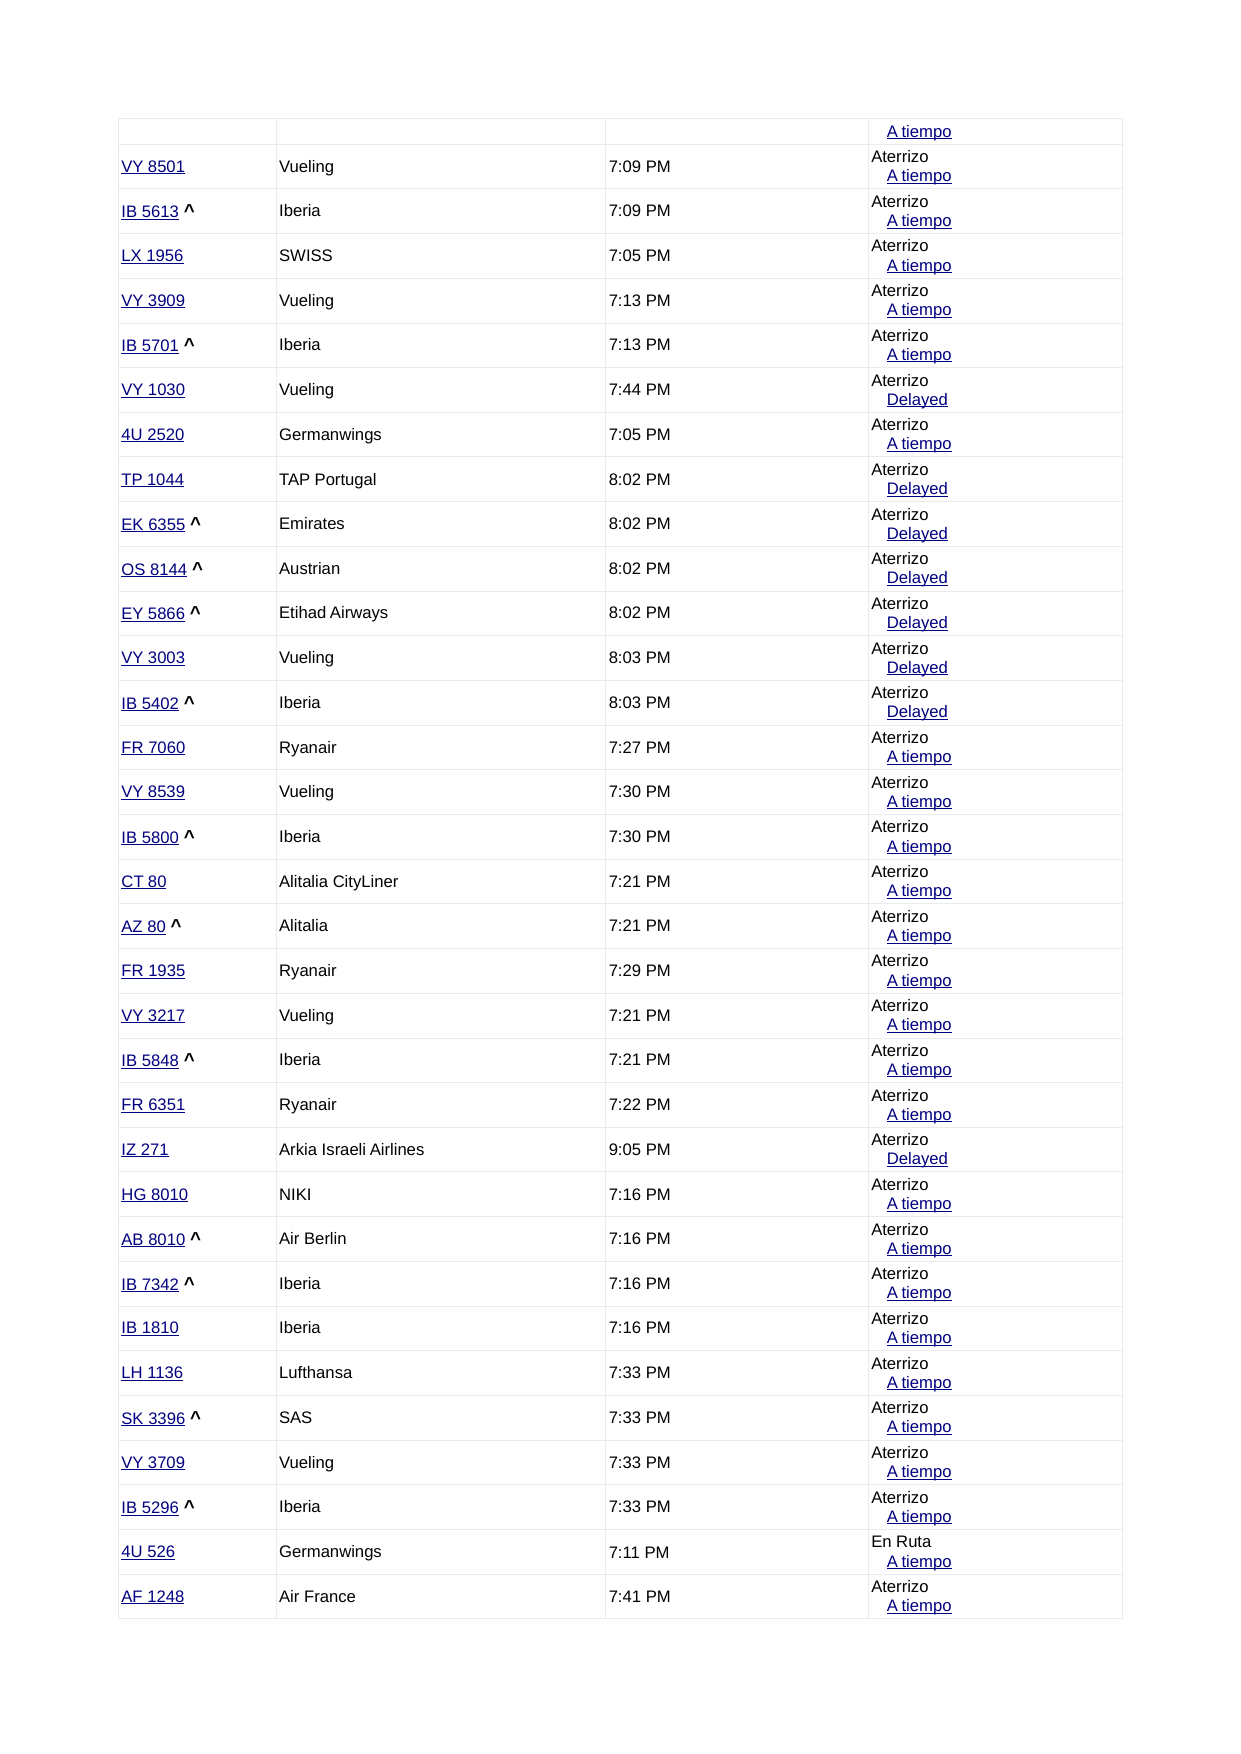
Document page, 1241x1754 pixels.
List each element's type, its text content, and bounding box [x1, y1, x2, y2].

table_cell SAS [277, 1396, 605, 1439]
table_cell Aterrizo A tiempo [869, 904, 1122, 948]
table_cell [119, 119, 276, 144]
table_cell LX 1956 [119, 234, 276, 278]
table_cell 7:41 PM [606, 1575, 868, 1618]
table_cell SWISS [277, 234, 605, 278]
table_cell Air France [277, 1575, 605, 1618]
table_cell 7:16 PM [606, 1172, 868, 1216]
table_cell Austrian [277, 547, 605, 591]
table_cell [277, 119, 605, 144]
table_cell [606, 119, 868, 144]
table_cell SK 3396 ^ [119, 1396, 276, 1439]
table_cell Aterrizo A tiempo [869, 1083, 1122, 1127]
table_cell AB 8010 ^ [119, 1217, 276, 1261]
table_cell 8:02 PM [606, 592, 868, 635]
table_cell 7:09 PM [606, 145, 868, 188]
table_cell IB 5848 ^ [119, 1039, 276, 1082]
table_cell Arkia Israeli Airlines [277, 1128, 605, 1171]
table_cell IB 7342 ^ [119, 1262, 276, 1306]
table_cell IB 5402 ^ [119, 681, 276, 724]
table_cell Lufthansa [277, 1351, 605, 1395]
table_cell Iberia [277, 1307, 605, 1350]
table_cell FR 6351 [119, 1083, 276, 1127]
table_cell Vueling [277, 279, 605, 322]
table_cell VY 8501 [119, 145, 276, 188]
table_cell 7:33 PM [606, 1485, 868, 1529]
table_cell Aterrizo A tiempo [869, 1039, 1122, 1082]
table_cell Aterrizo Delayed [869, 636, 1122, 680]
table_cell VY 3709 [119, 1441, 276, 1484]
table_cell Aterrizo A tiempo [869, 234, 1122, 278]
table_cell 7:30 PM [606, 815, 868, 859]
table_cell 7:09 PM [606, 189, 868, 233]
table_cell 9:05 PM [606, 1128, 868, 1171]
table_cell Ryanair [277, 726, 605, 769]
table_cell 8:02 PM [606, 547, 868, 591]
table_cell Aterrizo A tiempo [869, 1396, 1122, 1439]
table_cell Aterrizo A tiempo [869, 1217, 1122, 1261]
table_cell A tiempo [869, 119, 1122, 144]
table_cell Iberia [277, 1485, 605, 1529]
table_cell Aterrizo A tiempo [869, 860, 1122, 903]
table_cell Vueling [277, 368, 605, 412]
table_cell Vueling [277, 145, 605, 188]
table_cell 7:30 PM [606, 770, 868, 814]
table_cell 7:22 PM [606, 1083, 868, 1127]
table_cell Aterrizo A tiempo [869, 1172, 1122, 1216]
table_cell NIKI [277, 1172, 605, 1216]
table_cell 7:16 PM [606, 1307, 868, 1350]
table_cell EK 6355 ^ [119, 502, 276, 546]
table_cell Aterrizo Delayed [869, 592, 1122, 635]
table_cell OS 8144 ^ [119, 547, 276, 591]
table_cell IB 5701 ^ [119, 324, 276, 367]
table_cell Aterrizo Delayed [869, 457, 1122, 501]
table_cell 7:44 PM [606, 368, 868, 412]
table_cell TP 1044 [119, 457, 276, 501]
table_cell 7:13 PM [606, 279, 868, 322]
table_cell 8:02 PM [606, 502, 868, 546]
table_cell VY 1030 [119, 368, 276, 412]
table_cell Aterrizo A tiempo [869, 1485, 1122, 1529]
table_cell Aterrizo A tiempo [869, 949, 1122, 993]
table_cell Iberia [277, 1262, 605, 1306]
table_cell Aterrizo A tiempo [869, 413, 1122, 456]
table_cell 7:33 PM [606, 1441, 868, 1484]
table_cell Air Berlin [277, 1217, 605, 1261]
table_cell Aterrizo A tiempo [869, 1575, 1122, 1618]
table_cell Aterrizo A tiempo [869, 726, 1122, 769]
table_cell 7:11 PM [606, 1530, 868, 1574]
table_cell Aterrizo Delayed [869, 502, 1122, 546]
table_cell 4U 526 [119, 1530, 276, 1574]
table_cell Iberia [277, 815, 605, 859]
table_cell VY 3909 [119, 279, 276, 322]
table_cell Aterrizo Delayed [869, 681, 1122, 724]
table_cell Alitalia CityLiner [277, 860, 605, 903]
table_cell Aterrizo Delayed [869, 547, 1122, 591]
table_cell FR 1935 [119, 949, 276, 993]
table_cell Aterrizo A tiempo [869, 1307, 1122, 1350]
table_cell 7:16 PM [606, 1262, 868, 1306]
table_cell Alitalia [277, 904, 605, 948]
table_cell VY 8539 [119, 770, 276, 814]
table_cell Vueling [277, 770, 605, 814]
table_cell Ryanair [277, 949, 605, 993]
table_cell Vueling [277, 994, 605, 1037]
table_cell VY 3003 [119, 636, 276, 680]
table_cell EY 5866 ^ [119, 592, 276, 635]
table_cell 7:33 PM [606, 1396, 868, 1439]
table_cell AZ 80 ^ [119, 904, 276, 948]
table_cell Aterrizo A tiempo [869, 815, 1122, 859]
table_cell LH 1136 [119, 1351, 276, 1395]
table_cell IZ 271 [119, 1128, 276, 1171]
table_cell Iberia [277, 681, 605, 724]
table_cell 8:03 PM [606, 636, 868, 680]
table_cell TAP Portugal [277, 457, 605, 501]
table_cell 7:21 PM [606, 994, 868, 1037]
table_cell Etihad Airways [277, 592, 605, 635]
table_cell HG 8010 [119, 1172, 276, 1216]
table_cell Iberia [277, 189, 605, 233]
table_cell Aterrizo A tiempo [869, 145, 1122, 188]
table_cell Aterrizo A tiempo [869, 1262, 1122, 1306]
table_cell Emirates [277, 502, 605, 546]
table_cell Ryanair [277, 1083, 605, 1127]
table_cell 7:27 PM [606, 726, 868, 769]
table_cell IB 5800 ^ [119, 815, 276, 859]
table_cell 7:21 PM [606, 1039, 868, 1082]
table_cell VY 3217 [119, 994, 276, 1037]
table_cell Iberia [277, 324, 605, 367]
table_cell Aterrizo Delayed [869, 1128, 1122, 1171]
table_cell 7:13 PM [606, 324, 868, 367]
table_cell 8:02 PM [606, 457, 868, 501]
table_cell Aterrizo A tiempo [869, 770, 1122, 814]
table_cell AF 1248 [119, 1575, 276, 1618]
table_cell Germanwings [277, 1530, 605, 1574]
table_cell IB 5296 ^ [119, 1485, 276, 1529]
table_cell Aterrizo Delayed [869, 368, 1122, 412]
table_cell 7:33 PM [606, 1351, 868, 1395]
table_cell FR 7060 [119, 726, 276, 769]
table_cell Aterrizo A tiempo [869, 279, 1122, 322]
table_cell 7:21 PM [606, 904, 868, 948]
table_cell 7:16 PM [606, 1217, 868, 1261]
table_cell Aterrizo A tiempo [869, 1351, 1122, 1395]
table_cell En Ruta A tiempo [869, 1530, 1122, 1574]
table_cell 7:21 PM [606, 860, 868, 903]
table_cell Iberia [277, 1039, 605, 1082]
table_cell 7:29 PM [606, 949, 868, 993]
table_cell Aterrizo A tiempo [869, 324, 1122, 367]
table_cell 8:03 PM [606, 681, 868, 724]
table_cell Vueling [277, 1441, 605, 1484]
table_cell Aterrizo A tiempo [869, 1441, 1122, 1484]
table_cell 4U 2520 [119, 413, 276, 456]
table_cell Aterrizo A tiempo [869, 994, 1122, 1037]
table_cell 7:05 PM [606, 413, 868, 456]
table_cell Vueling [277, 636, 605, 680]
table_cell IB 5613 ^ [119, 189, 276, 233]
table_cell IB 1810 [119, 1307, 276, 1350]
table_cell Aterrizo A tiempo [869, 189, 1122, 233]
table_cell 7:05 PM [606, 234, 868, 278]
table_cell Germanwings [277, 413, 605, 456]
table_cell CT 80 [119, 860, 276, 903]
